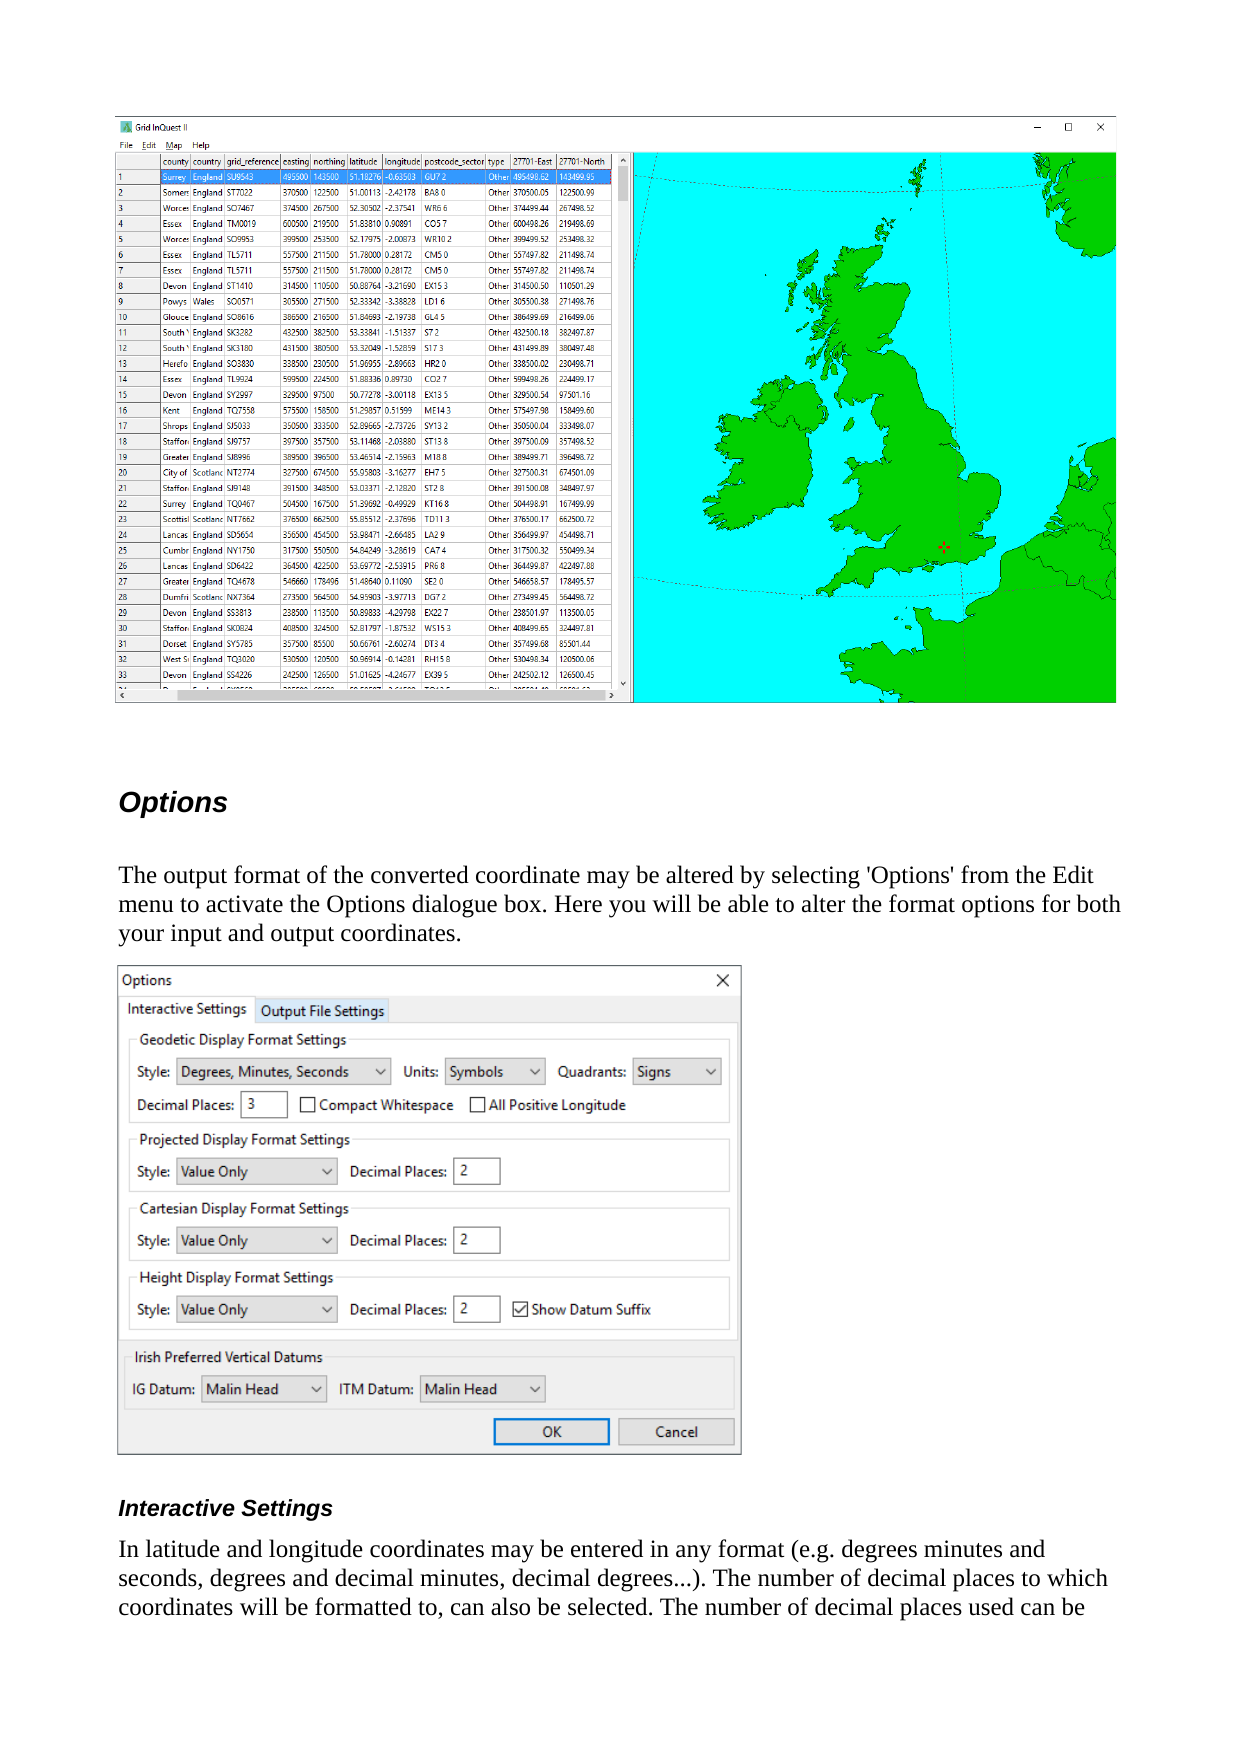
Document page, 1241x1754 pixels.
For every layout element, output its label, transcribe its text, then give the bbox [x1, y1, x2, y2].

picture [115, 116, 1117, 703]
subtitle Options [118, 786, 1122, 819]
text In latitude and longitude coordinates may be entered in any format (e.g. degrees minutes and seconds, degrees and decimal minutes, decimal degrees...). The number of decimal places to which coordinates will be formatted to, can also be selected. The number of decimal places used can be [118, 1534, 1122, 1621]
picture [117, 965, 742, 1455]
text The output format of the converted coordinate may be altered by selecting 'Options' from the Edit menu to activate the Options dialogue box. Here you will be able to alter the format options for both your input and output coordinates. [118, 860, 1122, 947]
subtitle Interactive Settings [118, 1495, 1122, 1522]
